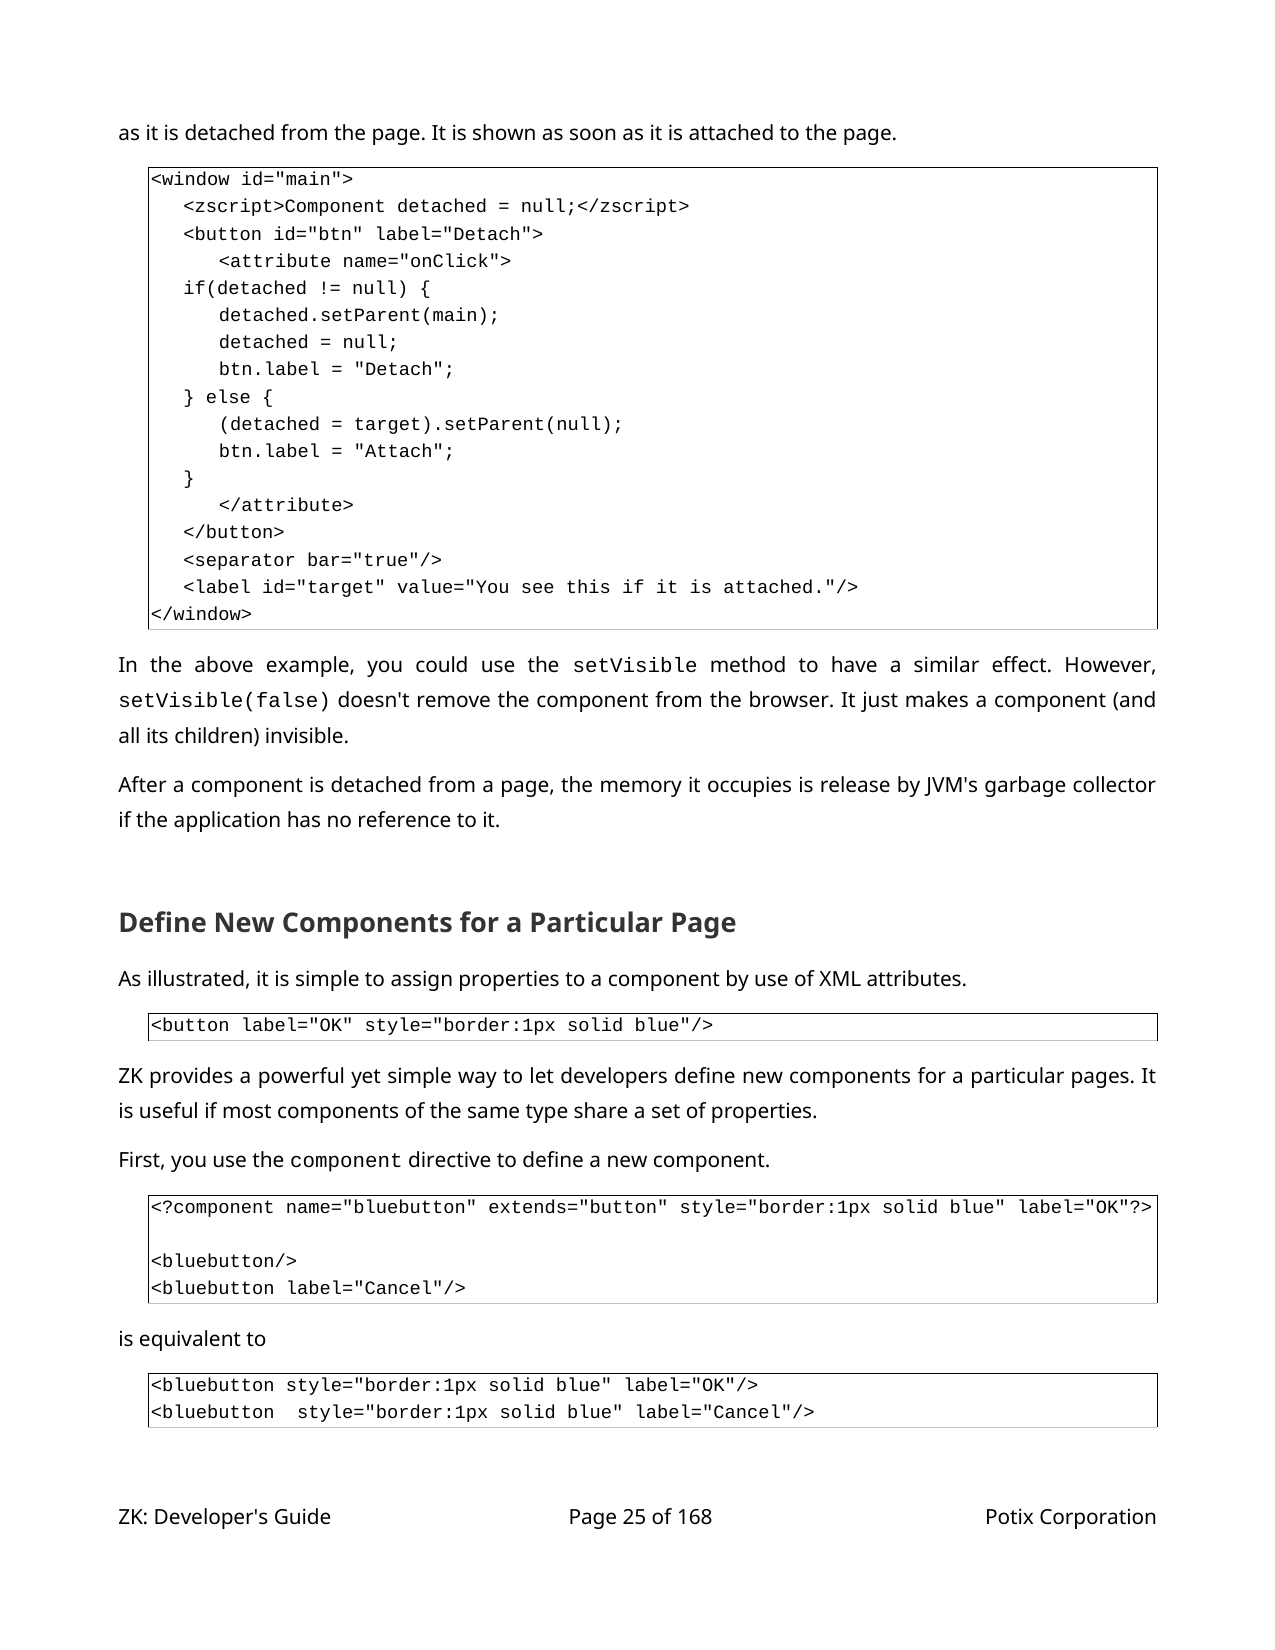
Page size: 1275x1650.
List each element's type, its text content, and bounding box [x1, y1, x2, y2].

text First, you use the component directive to define a new component. [118, 1145, 1157, 1174]
text As illustrated, it is simple to assign properties to a component by use of XML attributes. [118, 964, 1157, 993]
text } [149, 466, 1157, 490]
text <bluebutton style="border:1px solid blue" label="OK"/> [149, 1374, 1157, 1397]
text ZK provides a powerful yet simple way to let developers define new components for a particular pages. It is useful if most components of the same type share a set of properties. [118, 1061, 1157, 1125]
text <button id="btn" label="Detach"> [149, 221, 1157, 246]
text After a component is detached from a page, the memory it occupies is release by JVM's garbage collector if the application has no reference to it. [118, 770, 1157, 833]
text <label id="target" value="You see this if it is attached."/> [149, 575, 1157, 599]
text <separator bar="true"/> [149, 548, 1157, 572]
text </button> [149, 520, 1157, 545]
text if(detached != null) { [149, 276, 1157, 300]
text <bluebutton/> [149, 1249, 1157, 1273]
text <?component name="bluebutton" extends="button" style="border:1px solid blue" label="OK"?> [149, 1196, 1157, 1219]
text <button label="OK" style="border:1px solid blue"/> [149, 1014, 1157, 1040]
subtitle Define New Components for a Particular Page [118, 904, 1157, 941]
text detached.setParent(main); [149, 303, 1157, 327]
text </attribute> [149, 493, 1157, 517]
text <attribute name="onClick"> [149, 248, 1157, 273]
text } else { [149, 384, 1157, 409]
text </window> [149, 602, 1157, 629]
text (detached = target).setParent(null); [149, 412, 1157, 436]
text In the above example, you could use the setVisible method to have a similar effect. However, setVisible(false) doesn't remove the component from the browser. It just makes a component (and all its children) invisible. [118, 650, 1157, 749]
text as it is detached from the page. It is shown as soon as it is attached to the page. [118, 118, 1157, 146]
text btn.label = "Attach"; [149, 439, 1157, 463]
text <bluebutton label="Cancel"/> [149, 1276, 1157, 1303]
text is equivalent to [118, 1324, 1157, 1352]
text detached = null; [149, 330, 1157, 354]
text btn.label = "Detach"; [149, 357, 1157, 382]
text <window id="main"> [149, 168, 1157, 191]
text <bluebutton style="border:1px solid blue" label="Cancel"/> [149, 1400, 1157, 1427]
text <zscript>Component detached = null;</zscript> [149, 194, 1157, 218]
